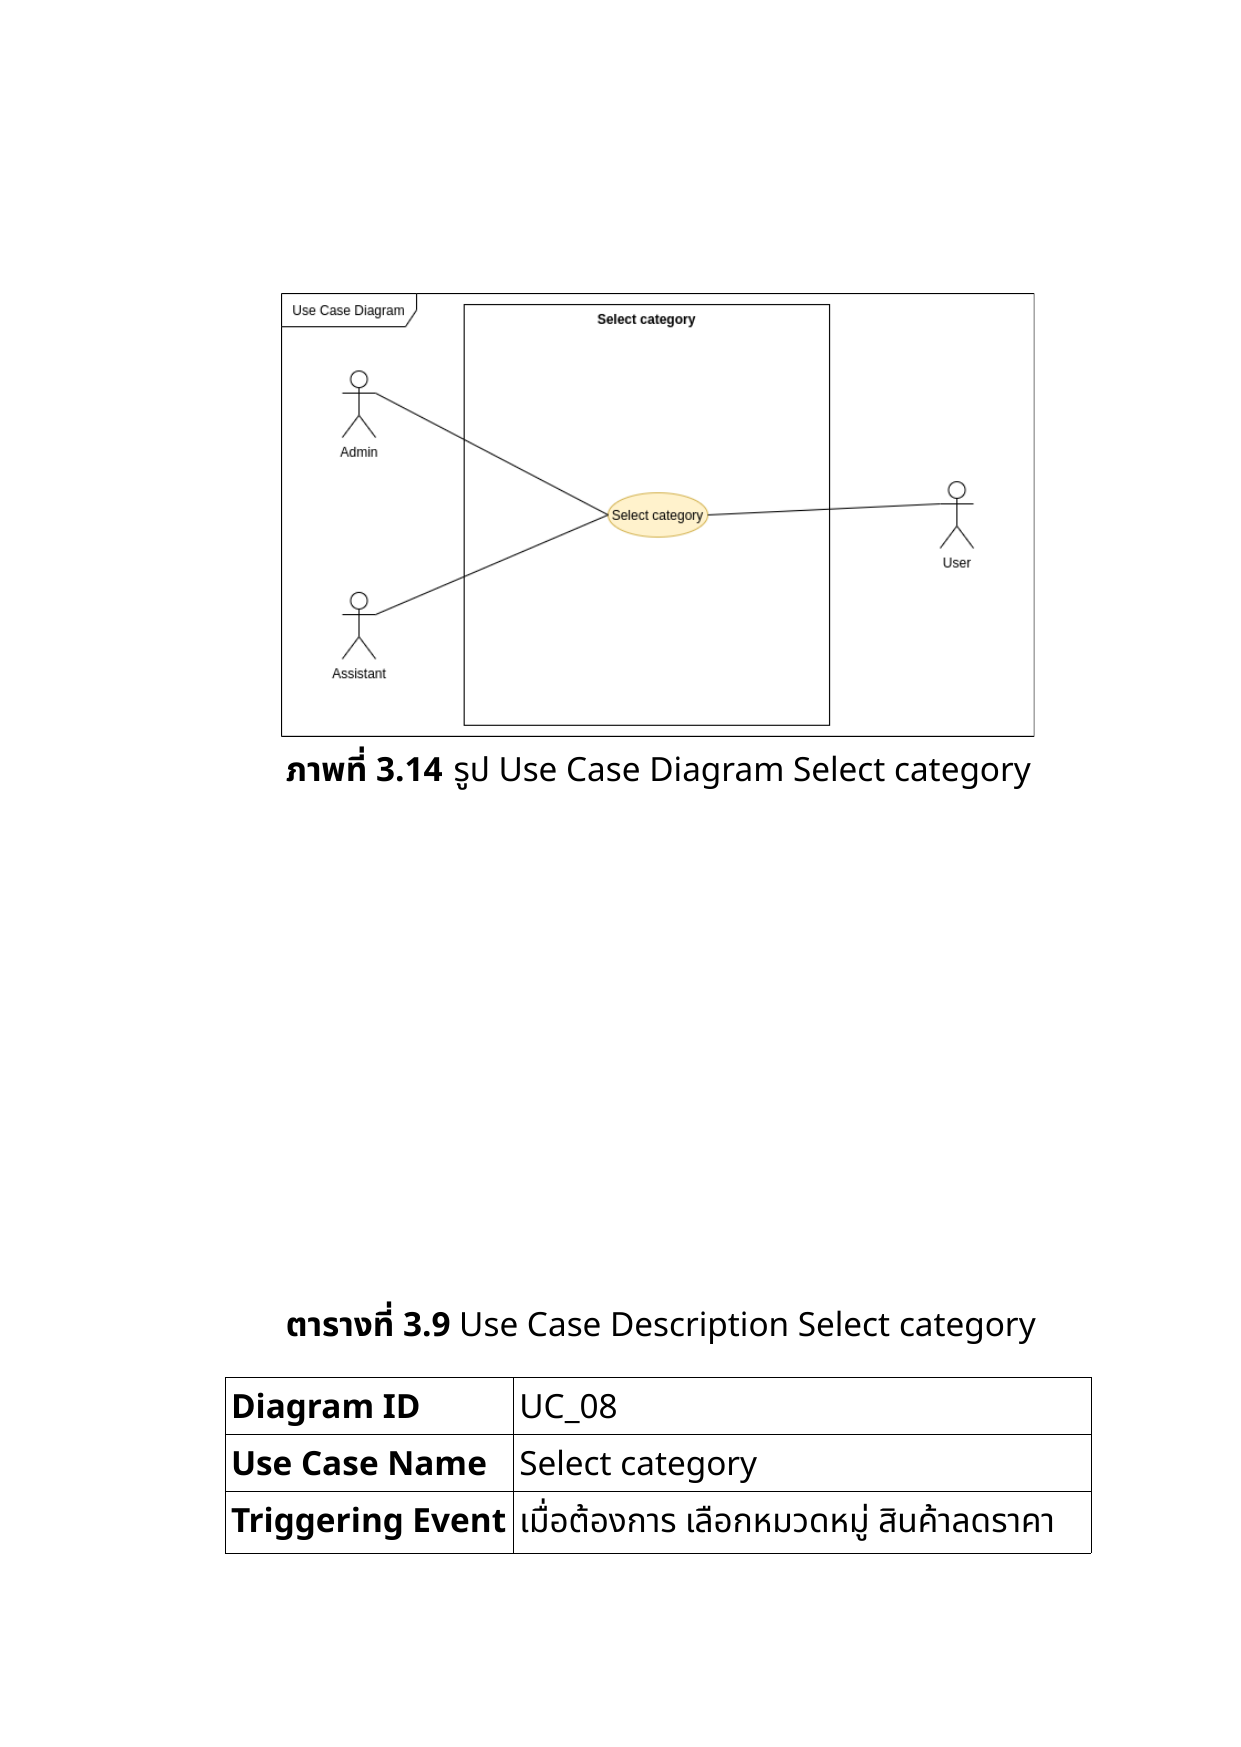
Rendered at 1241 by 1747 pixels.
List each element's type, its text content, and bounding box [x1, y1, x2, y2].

picture [281, 293, 1035, 737]
text ภาพที่ 3.14 รูป Use Case Diagram Select category [225, 737, 1091, 796]
table_cell Triggering Event [226, 1492, 513, 1553]
table_cell Use Case Name [226, 1435, 513, 1491]
table_header UC_08 [514, 1378, 1091, 1434]
table_cell เมื่อต้องการ เลือกหมวดหมู่ สินค้าลดราคา [514, 1492, 1091, 1553]
table_cell Select category [514, 1435, 1091, 1491]
text ตารางที่ 3.9 Use Case Description Select category [225, 1301, 1091, 1352]
table_header Diagram ID [226, 1378, 513, 1434]
